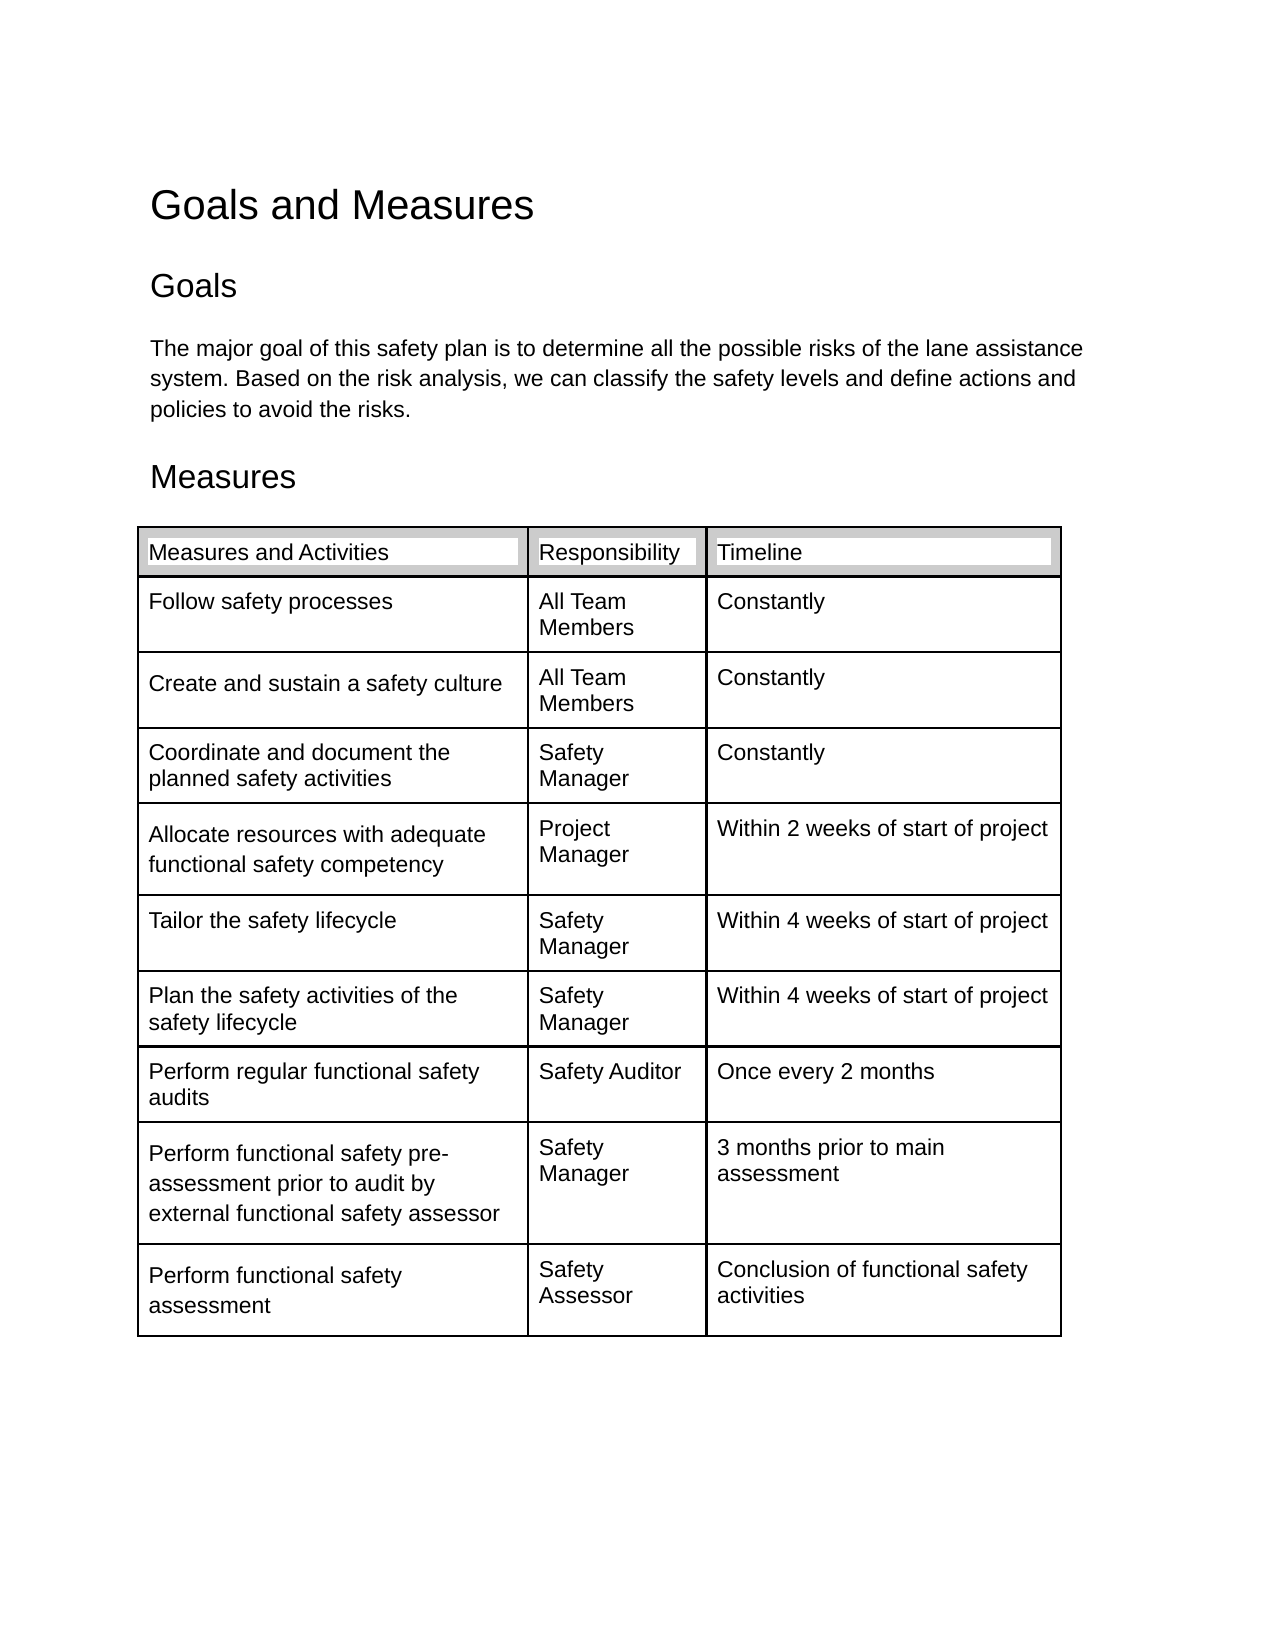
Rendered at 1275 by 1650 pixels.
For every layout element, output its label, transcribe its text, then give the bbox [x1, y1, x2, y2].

table_cell 3 months prior to main assessment [708, 1123, 1060, 1243]
subtitle Measures [150, 457, 1125, 496]
table_cell Perform regular functional safety audits [139, 1048, 527, 1121]
table_cell Follow safety processes [139, 578, 527, 651]
subtitle Goals [150, 267, 1125, 305]
table_header Measures and Activities [139, 528, 527, 575]
table_cell Safety Manager [529, 729, 705, 802]
table_cell All Team Members [529, 653, 705, 727]
table_cell Perform functional safety pre-assessment prior to audit by external functional safety assessor [139, 1123, 527, 1243]
table_cell Within 2 weeks of start of project [708, 804, 1060, 894]
table_cell Within 4 weeks of start of project [708, 972, 1060, 1045]
table_header Responsibility [529, 528, 705, 575]
table_cell Safety Assessor [529, 1245, 705, 1335]
table_cell Constantly [708, 653, 1060, 727]
table_cell Conclusion of functional safety activities [708, 1245, 1060, 1335]
table_cell Allocate resources with adequate functional safety competency [139, 804, 527, 894]
table_cell Create and sustain a safety culture [139, 653, 527, 727]
table_cell Project Manager [529, 804, 705, 894]
table_cell Plan the safety activities of the safety lifecycle [139, 972, 527, 1045]
table_cell All Team Members [529, 578, 705, 651]
table_cell Safety Manager [529, 1123, 705, 1243]
table_cell Safety Manager [529, 972, 705, 1045]
table_cell Safety Auditor [529, 1048, 705, 1121]
table_cell Within 4 weeks of start of project [708, 896, 1060, 970]
table_cell Perform functional safety assessment [139, 1245, 527, 1335]
table_cell Coordinate and document the planned safety activities [139, 729, 527, 802]
table_cell Tailor the safety lifecycle [139, 896, 527, 970]
table_cell Constantly [708, 578, 1060, 651]
table_cell Constantly [708, 729, 1060, 802]
table_header Timeline [708, 528, 1060, 575]
text The major goal of this safety plan is to determine all the possible risks of the lane assistance system. Based on the risk analysis, we can classify the safety levels and define actions and policies to avoid the risks. [150, 335, 1125, 422]
table_cell Once every 2 months [708, 1048, 1060, 1121]
table_cell Safety Manager [529, 896, 705, 970]
subtitle Goals and Measures [150, 180, 1125, 228]
